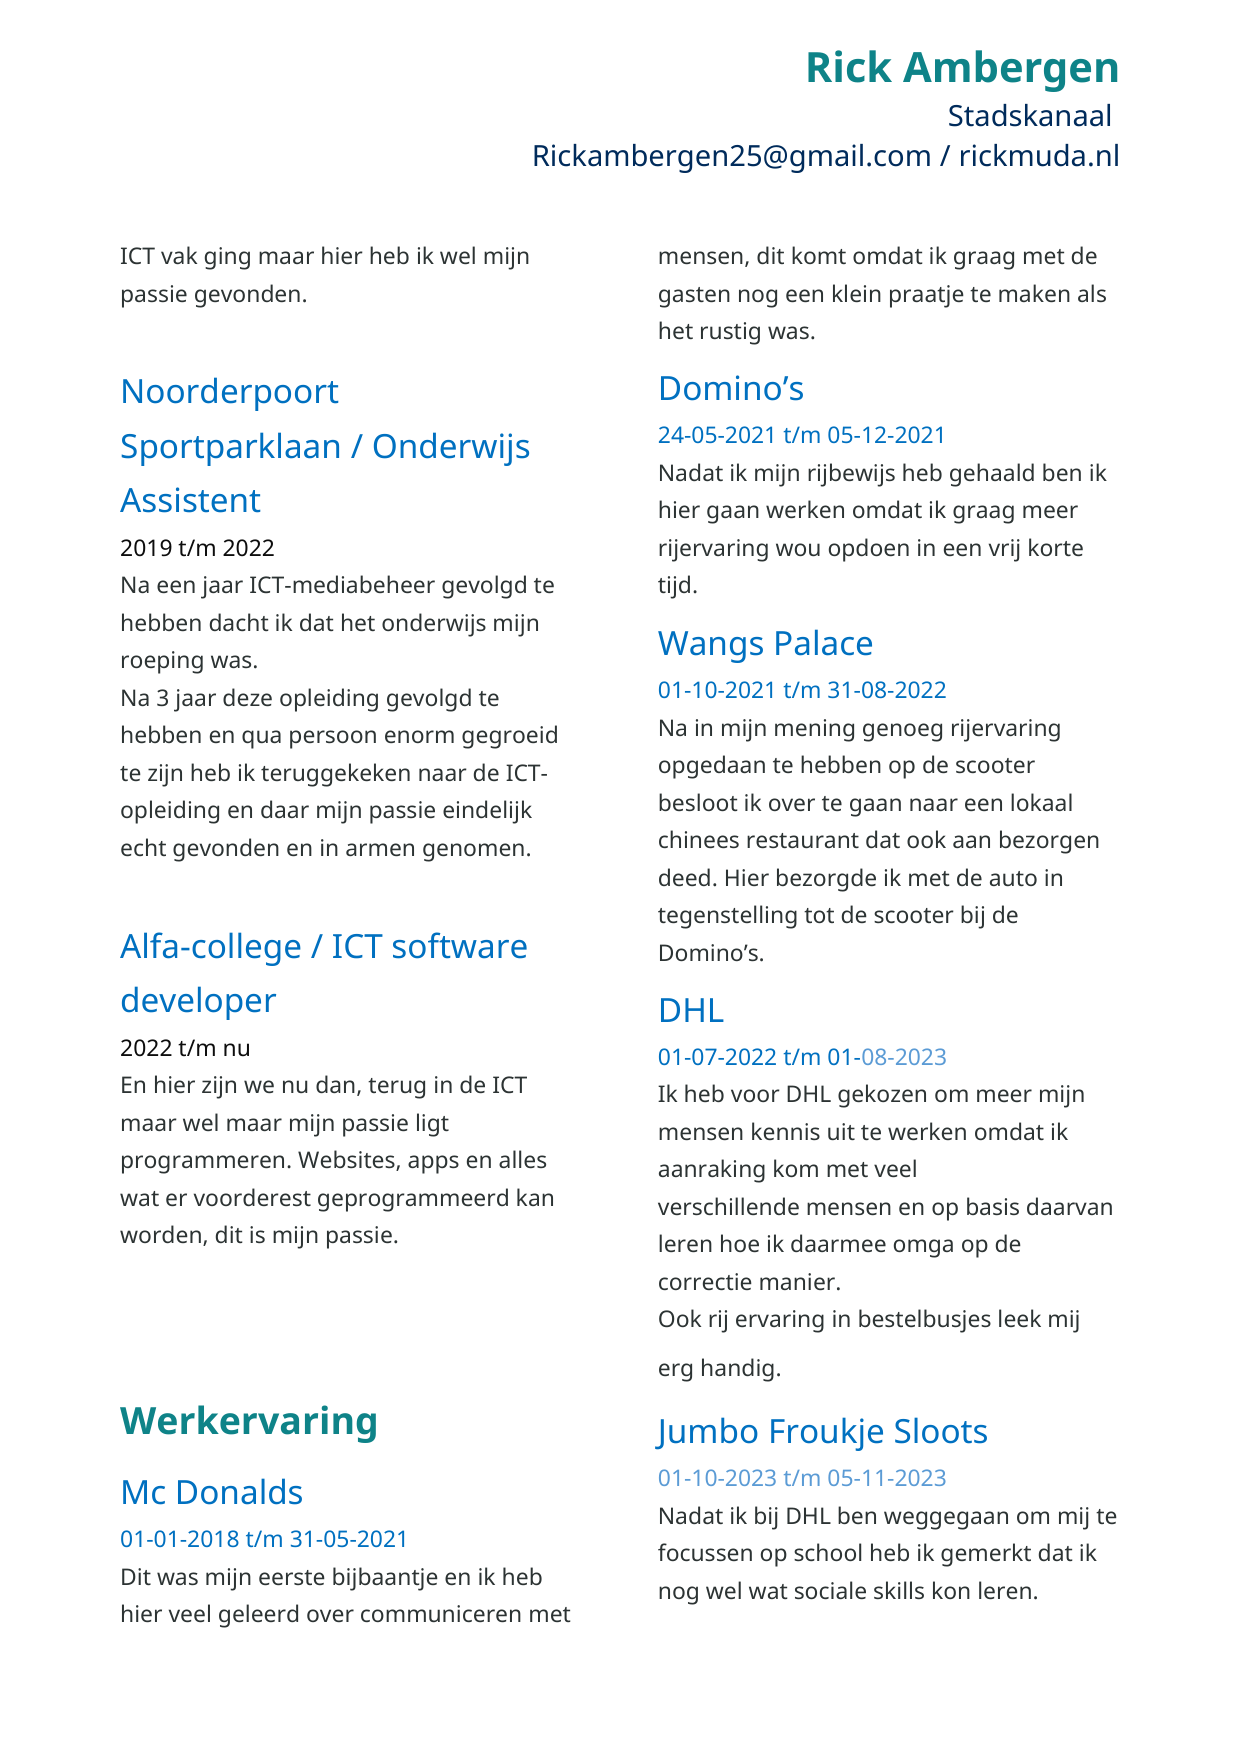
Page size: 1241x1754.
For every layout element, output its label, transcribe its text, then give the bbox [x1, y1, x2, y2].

text Ik heb voor DHL gekozen om meer mijn mensen kennis uit te werken omdat ik aanraking kom met veel [658, 1078, 1120, 1185]
subtitle DHL [658, 986, 1120, 1032]
text Na in mijn mening genoeg rijervaring opgedaan te hebben op de scooter besloot ik over te gaan naar een lokaal chinees restaurant dat ook aan bezorgen deed. Hier bezorgde ik met de auto in tegenstelling tot de scooter bij de Domino’s. [658, 711, 1120, 968]
text Nadat ik bij DHL ben weggegaan om mij te focussen op school heb ik gemerkt dat ik nog wel wat sociale skills kon leren. [658, 1500, 1120, 1606]
text mensen, dit komt omdat ik graag met de gasten nog een klein praatje te maken als het rustig was. [658, 240, 1120, 346]
text 24-05-2021 t/m 05-12-2021 [658, 419, 1120, 451]
text 2022 t/m nu [120, 1032, 583, 1063]
subtitle Jumbo Froukje Sloots [658, 1408, 1120, 1453]
text En hier zijn we nu dan, terug in de ICT maar wel maar mijn passie ligt programmeren. Websites, apps en alles wat er voorderest geprogrammeerd kan worden, dit is mijn passie. [120, 1069, 583, 1250]
text Ook rij ervaring in bestelbusjes leek mij erg handig. [658, 1303, 1120, 1386]
subtitle Domino’s [658, 365, 1120, 410]
text Nadat ik mijn rijbewijs heb gehaald ben ik hier gaan werken omdat ik graag meer rijervaring wou opdoen in een vrij korte tijd. [658, 457, 1120, 601]
subtitle Mc Donalds [120, 1468, 583, 1514]
text 01-10-2021 t/m 31-08-2022 [658, 674, 1120, 705]
subtitle Werkervaring [120, 1395, 583, 1446]
subtitle Noorderpoort Sportparklaan / Onderwijs Assistent [120, 368, 583, 523]
text verschillende mensen en op basis daarvan leren hoe ik daarmee omga op de correctie manier. [658, 1191, 1120, 1297]
text Na een jaar ICT-mediabeheer gevolgd te hebben dacht ik dat het onderwijs mijn roeping was. [120, 569, 583, 676]
text 01-07-2022 t/m 01-08-2023 [658, 1041, 1120, 1072]
text 2019 t/m 2022 [120, 532, 583, 563]
text Na 3 jaar deze opleiding gevolgd te hebben en qua persoon enorm gegroeid te zijn heb ik teruggekeken naar de ICT-opleiding en daar mijn passie eindelijk echt gevonden en in armen genomen. [120, 682, 583, 863]
text ICT vak ging maar hier heb ik wel mijn passie gevonden. [120, 240, 583, 309]
subtitle Alfa-college / ICT software developer [120, 923, 583, 1022]
text 01-01-2018 t/m 31-05-2021 [120, 1523, 583, 1554]
subtitle Wangs Palace [658, 619, 1120, 665]
text Dit was mijn eerste bijbaantje en ik heb hier veel geleerd over communiceren met [120, 1560, 583, 1629]
text 01-10-2023 t/m 05-11-2023 [658, 1462, 1120, 1494]
